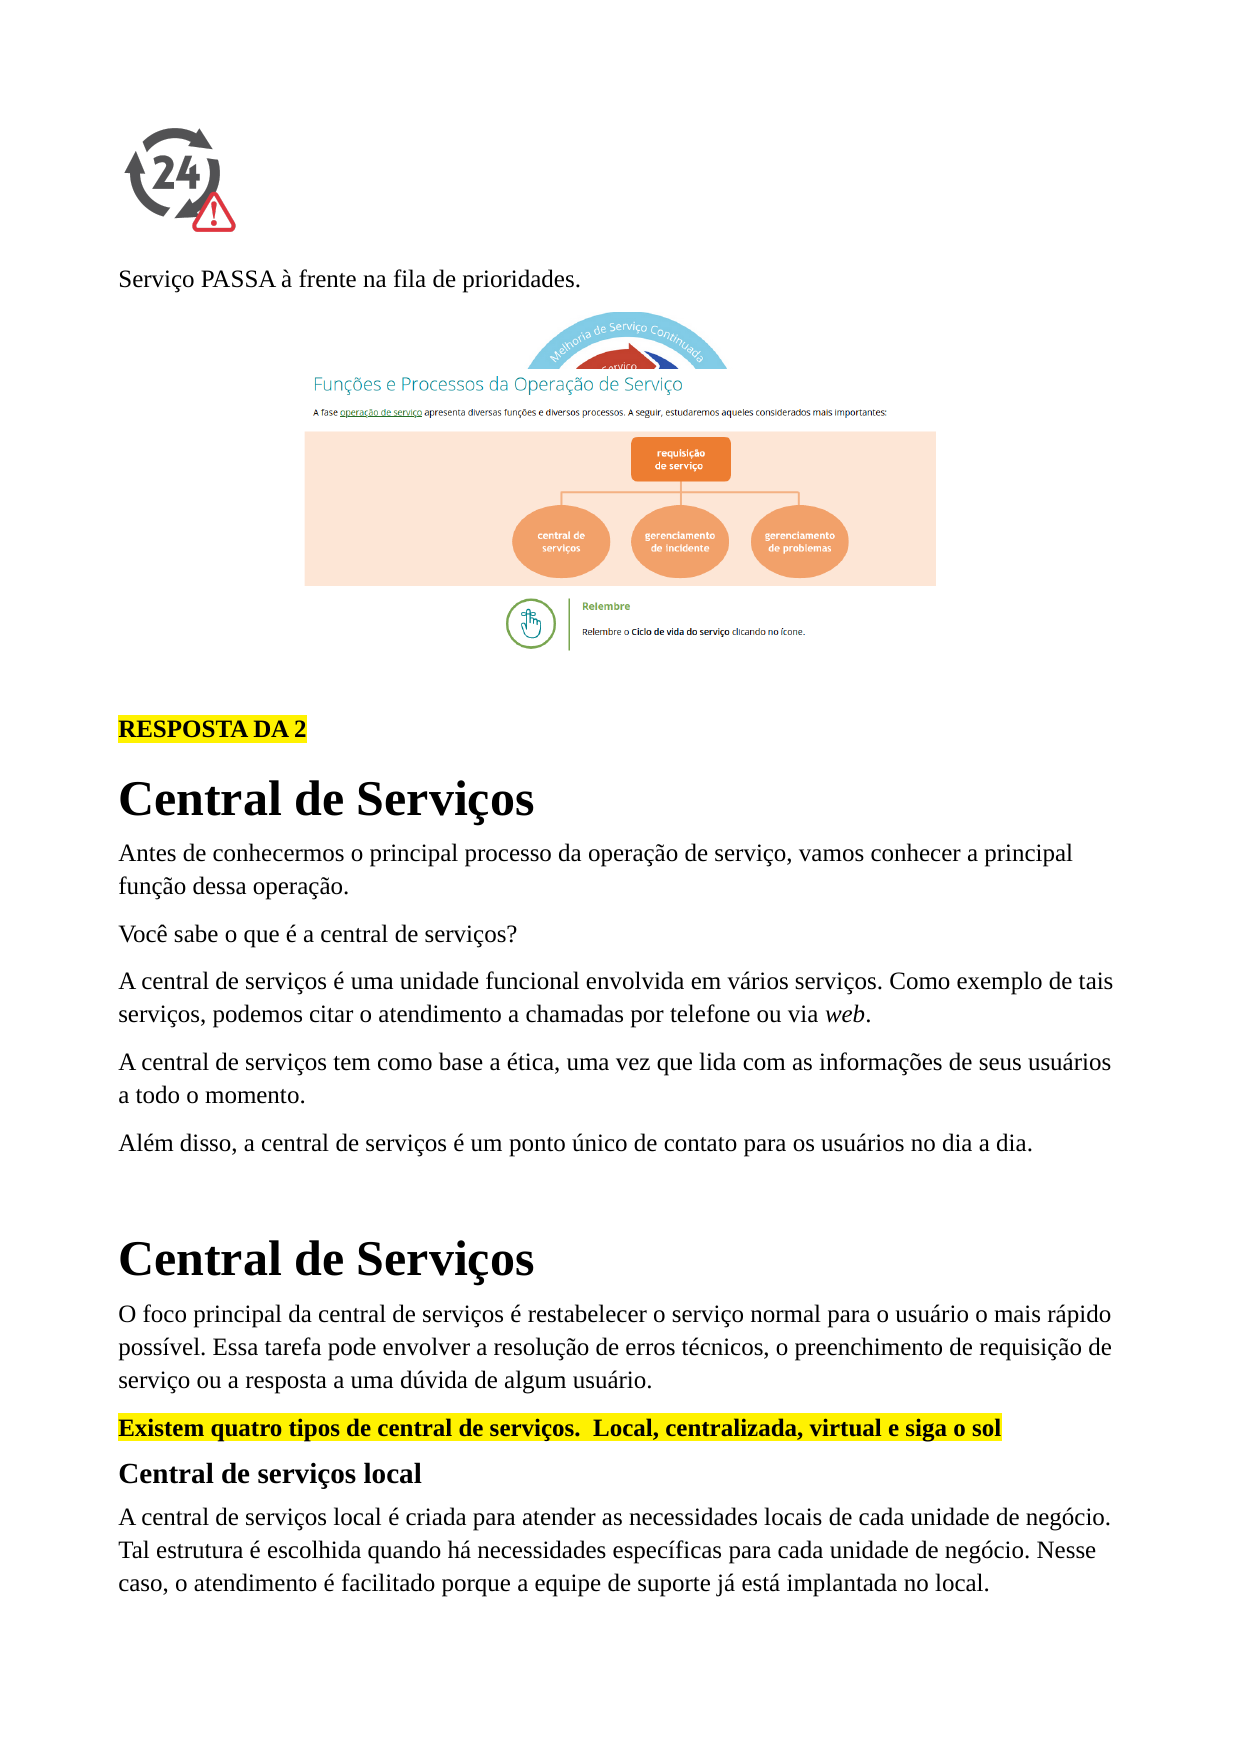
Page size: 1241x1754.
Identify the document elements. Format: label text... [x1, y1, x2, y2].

text A central de serviços local é criada para atender as necessidades locais de cada unidade de negócio. Tal estrutura é escolhida quando há necessidades específicas para cada unidade de negócio. Nesse caso, o atendimento é facilitado porque a equipe de suporte já está implantada no local. [118, 1502, 1122, 1597]
text RESPOSTA DA 2 [118, 714, 1122, 743]
subtitle Central de serviços local [118, 1456, 1122, 1489]
subtitle Central de Serviços [118, 1229, 1122, 1287]
text Serviço PASSA à frente na fila de prioridades. [118, 264, 1122, 293]
subtitle Central de Serviços [118, 768, 1122, 826]
picture [118, 118, 242, 241]
text Antes de conhecermos o principal processo da operação de serviço, vamos conhecer a principal função dessa operação. [118, 838, 1122, 900]
text Além disso, a central de serviços é um ponto único de contato para os usuários no dia a dia. [118, 1128, 1122, 1156]
text A central de serviços tem como base a ética, uma vez que lida com as informações de seus usuários a todo o momento. [118, 1047, 1122, 1109]
picture [304, 312, 936, 676]
text A central de serviços é uma unidade funcional envolvida em vários serviços. Como exemplo de tais serviços, podemos citar o atendimento a chamadas por telefone ou via web. [118, 966, 1122, 1028]
text O foco principal da central de serviços é restabelecer o serviço normal para o usuário o mais rápido possível. Essa tarefa pode envolver a resolução de erros técnicos, o preenchimento de requisição de serviço ou a resposta a uma dúvida de algum usuário. [118, 1299, 1122, 1394]
text Você sabe o que é a central de serviços? [118, 919, 1122, 948]
text Existem quatro tipos de central de serviços. Local, centralizada, virtual e siga o sol [118, 1413, 1122, 1441]
